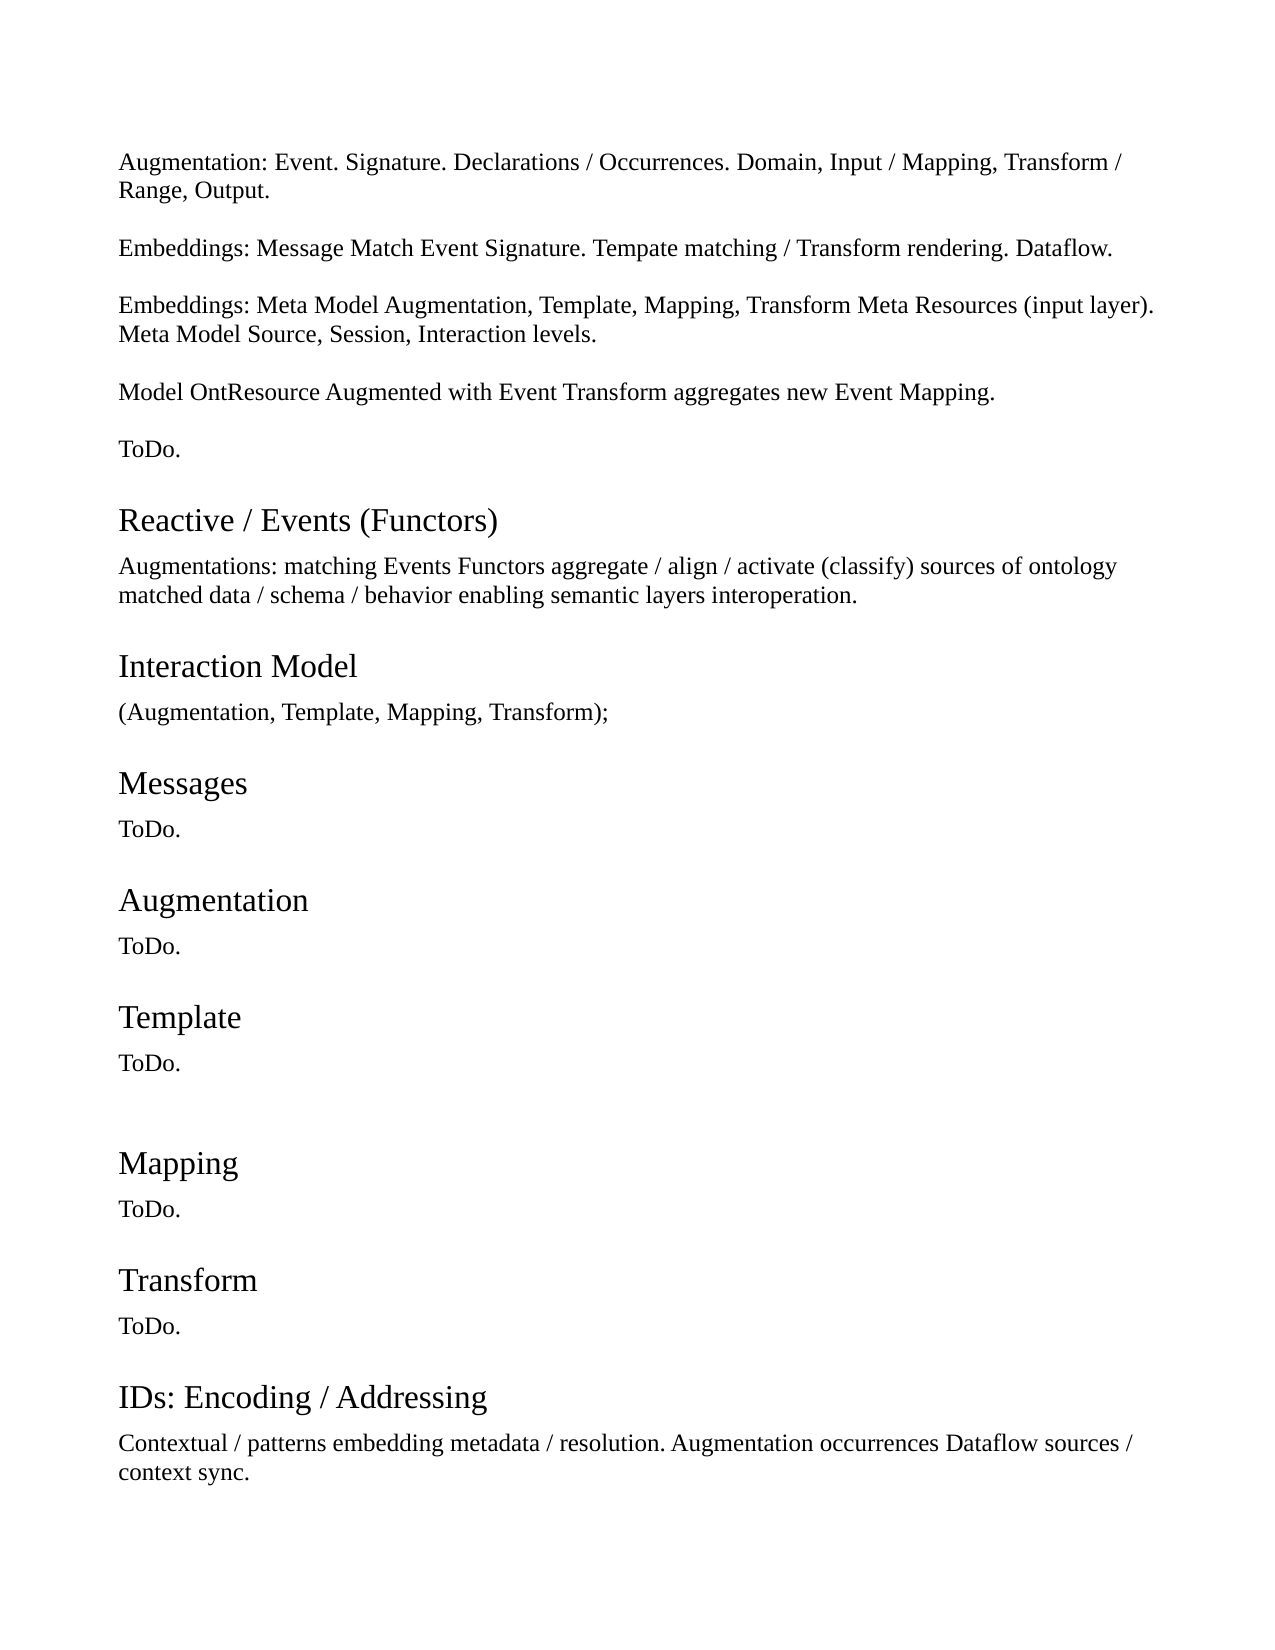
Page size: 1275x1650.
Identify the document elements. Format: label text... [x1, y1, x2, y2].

text Embeddings: Meta Model Augmentation, Template, Mapping, Transform Meta Resources (input layer). Meta Model Source, Session, Interaction levels. [118, 291, 1157, 348]
subtitle IDs: Encoding / Addressing [118, 1378, 1157, 1416]
text (Augmentation, Template, Mapping, Transform); [118, 697, 1157, 726]
subtitle Template [118, 998, 1157, 1036]
subtitle Reactive / Events (Functors) [118, 501, 1157, 539]
text ToDo. [118, 1311, 1157, 1340]
text ToDo. [118, 1194, 1157, 1223]
text ToDo. [118, 434, 1157, 463]
text Contextual / patterns embedding metadata / resolution. Augmentation occurrences Dataflow sources / context sync. [118, 1428, 1157, 1486]
subtitle Messages [118, 763, 1157, 802]
text ToDo. [118, 1048, 1157, 1077]
subtitle Interaction Model [118, 646, 1157, 685]
text ToDo. [118, 931, 1157, 960]
text ToDo. [118, 814, 1157, 843]
text Embeddings: Message Match Event Signature. Tempate matching / Transform rendering. Dataflow. [118, 233, 1157, 262]
subtitle Transform [118, 1261, 1157, 1299]
subtitle Mapping [118, 1143, 1157, 1182]
subtitle Augmentation [118, 881, 1157, 919]
text Augmentation: Event. Signature. Declarations / Occurrences. Domain, Input / Mapping, Transform / Range, Output. [118, 147, 1157, 204]
text Augmentations: matching Events Functors aggregate / align / activate (classify) sources of ontology matched data / schema / behavior enabling semantic layers interoperation. [118, 551, 1157, 609]
text Model OntResource Augmented with Event Transform aggregates new Event Mapping. [118, 377, 1157, 406]
